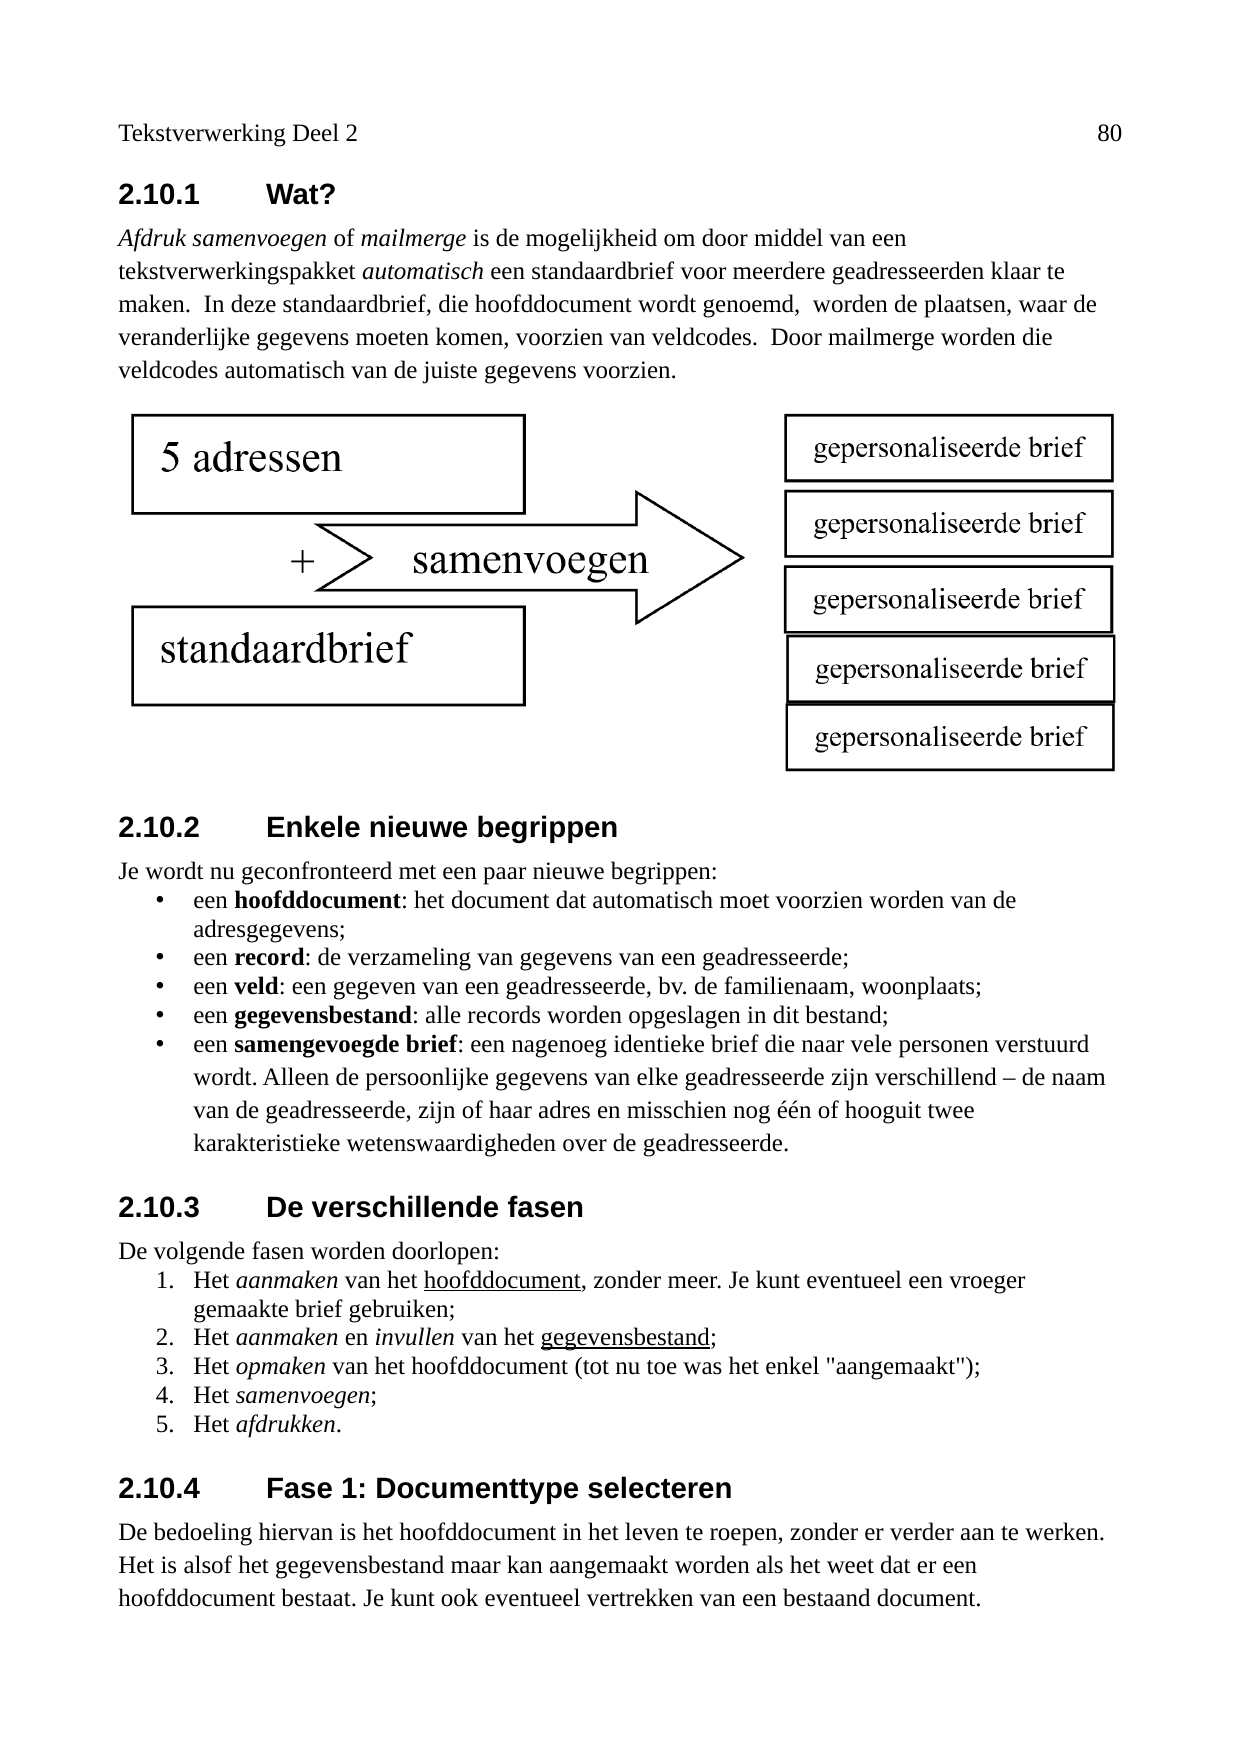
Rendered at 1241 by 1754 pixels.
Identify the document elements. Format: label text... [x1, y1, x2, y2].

subtitle Enkele nieuwe begrippen [118, 810, 1122, 844]
list een samengevoegde brief: een nagenoeg identieke brief die naar vele personen verstuurd wordt. Alleen de persoonlijke gegevens van elke geadresseerde zijn verschillend – de naam van de geadresseerde, zijn of haar adres en misschien nog één of hooguit twee karakteristieke wetenswaardigheden over de geadresseerde. [156, 1029, 1122, 1157]
text Afdruk samenvoegen of mailmerge is de mogelijkheid om door middel van een tekstverwerkingspakket automatisch een standaardbrief voor meerdere geadresseerden klaar te maken. In deze standaardbrief, die hoofddocument wordt genoemd, worden de plaatsen, waar de veranderlijke gegevens moeten komen, voorzien van veldcodes. Door mailmerge worden die veldcodes automatisch van de juiste gegevens voorzien. [118, 223, 1122, 384]
subtitle De verschillende fasen [118, 1190, 1122, 1224]
picture [118, 403, 1123, 777]
text De volgende fasen worden doorlopen: [118, 1236, 1122, 1265]
list Het aanmaken en invullen van het gegevensbestand; [156, 1322, 1122, 1351]
text De bedoeling hiervan is het hoofddocument in het leven te roepen, zonder er verder aan te werken. Het is alsof het gegevensbestand maar kan aangemaakt worden als het weet dat er een hoofddocument bestaat. Je kunt ook eventueel vertrekken van een bestaand document. [118, 1517, 1122, 1612]
text Je wordt nu geconfronteerd met een paar nieuwe begrippen: [118, 856, 1122, 885]
subtitle Fase 1: Documenttype selecteren [118, 1471, 1122, 1505]
list Het samenvoegen; [156, 1380, 1122, 1409]
list een gegevensbestand: alle records worden opgeslagen in dit bestand; [156, 1000, 1122, 1029]
list Het afdrukken. [156, 1409, 1122, 1437]
list een veld: een gegeven van een geadresseerde, bv. de familienaam, woonplaats; [156, 971, 1122, 1000]
list een hoofddocument: het document dat automatisch moet voorzien worden van de adresgegevens; [156, 885, 1122, 942]
subtitle Wat? [118, 177, 1122, 211]
list Het opmaken van het hoofddocument (tot nu toe was het enkel "aangemaakt"); [156, 1351, 1122, 1380]
list Het aanmaken van het hoofddocument, zonder meer. Je kunt eventueel een vroeger gemaakte brief gebruiken; [156, 1265, 1122, 1322]
list een record: de verzameling van gegevens van een geadresseerde; [156, 942, 1122, 971]
